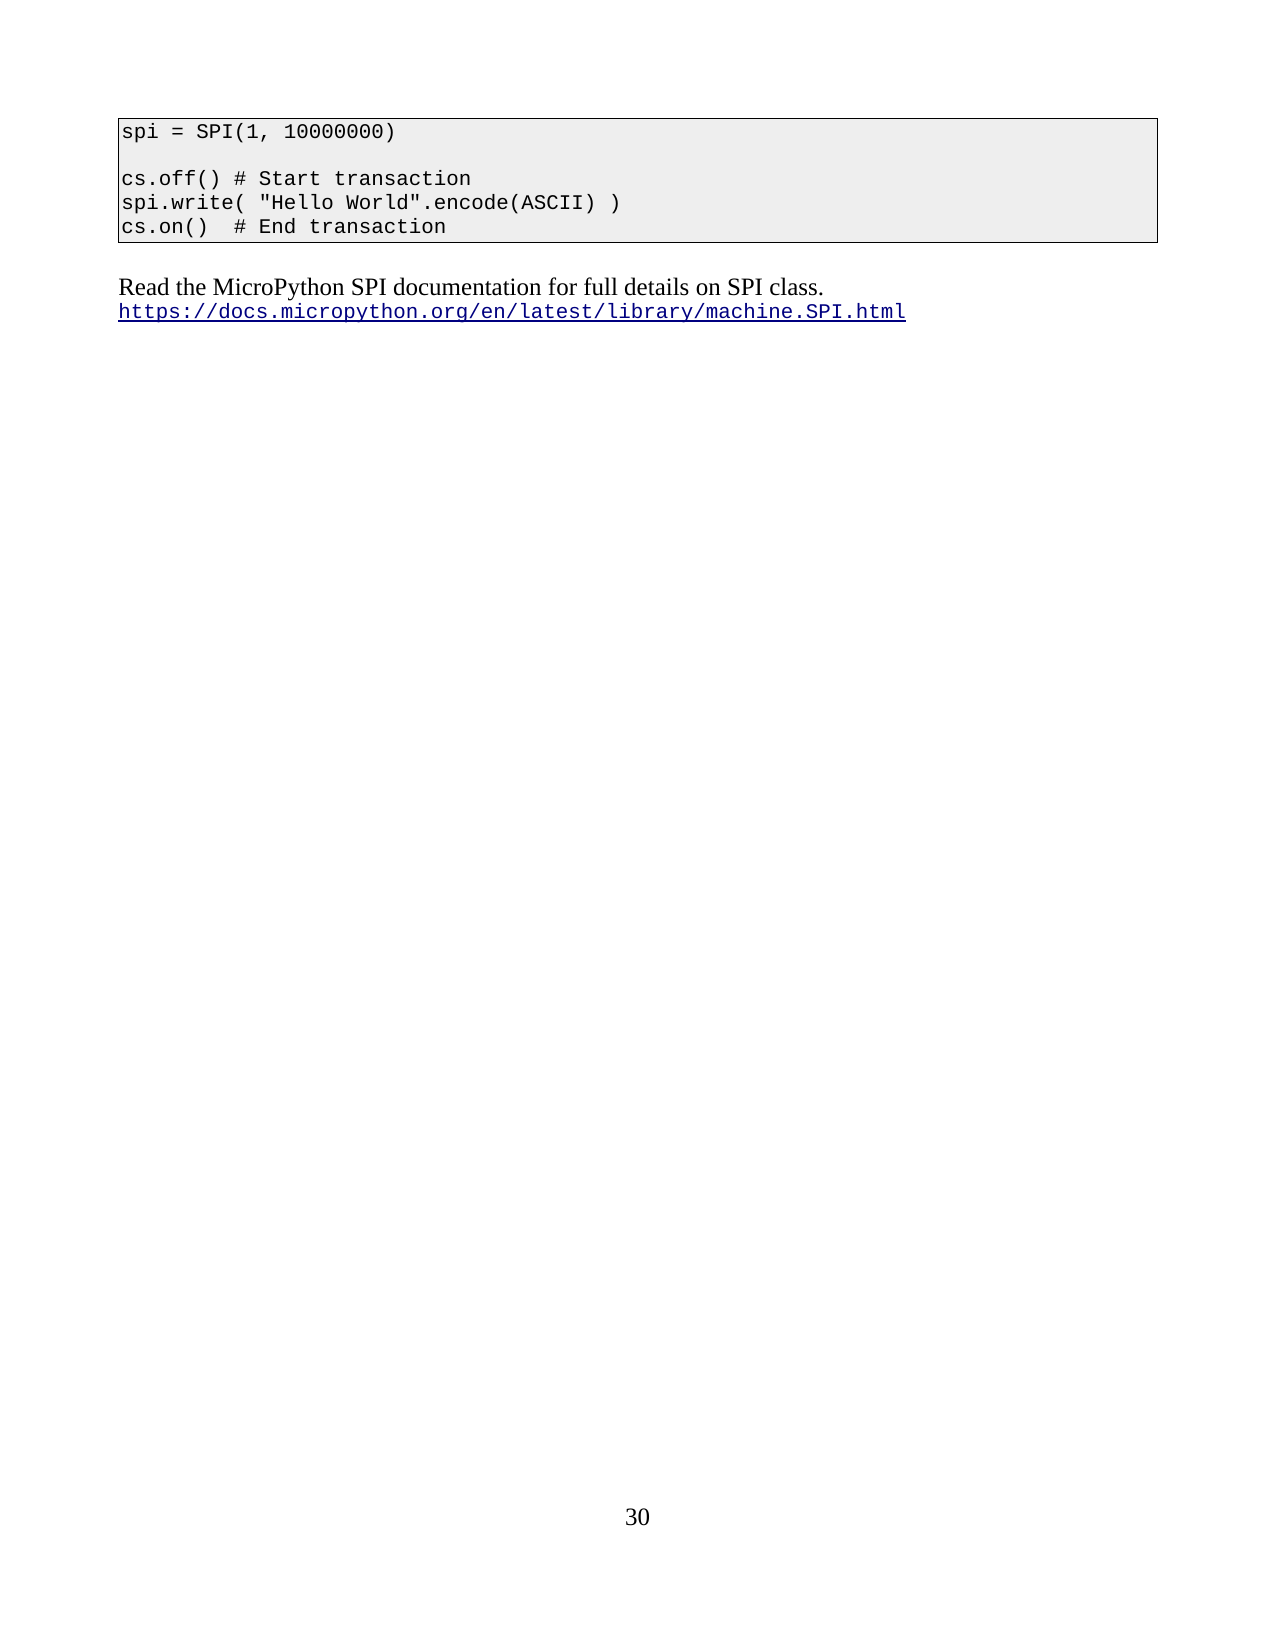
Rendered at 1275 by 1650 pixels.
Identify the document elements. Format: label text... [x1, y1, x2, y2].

text https://docs.micropython.org/en/latest/library/machine.SPI.html [118, 301, 1157, 324]
text spi = SPI(1, 10000000) cs.off() # Start transaction spi.write( "Hello World".encode(ASCII) ) cs.on() # End transaction [119, 119, 1157, 242]
text Read the MicroPython SPI documentation for full details on SPI class. [118, 272, 1157, 301]
